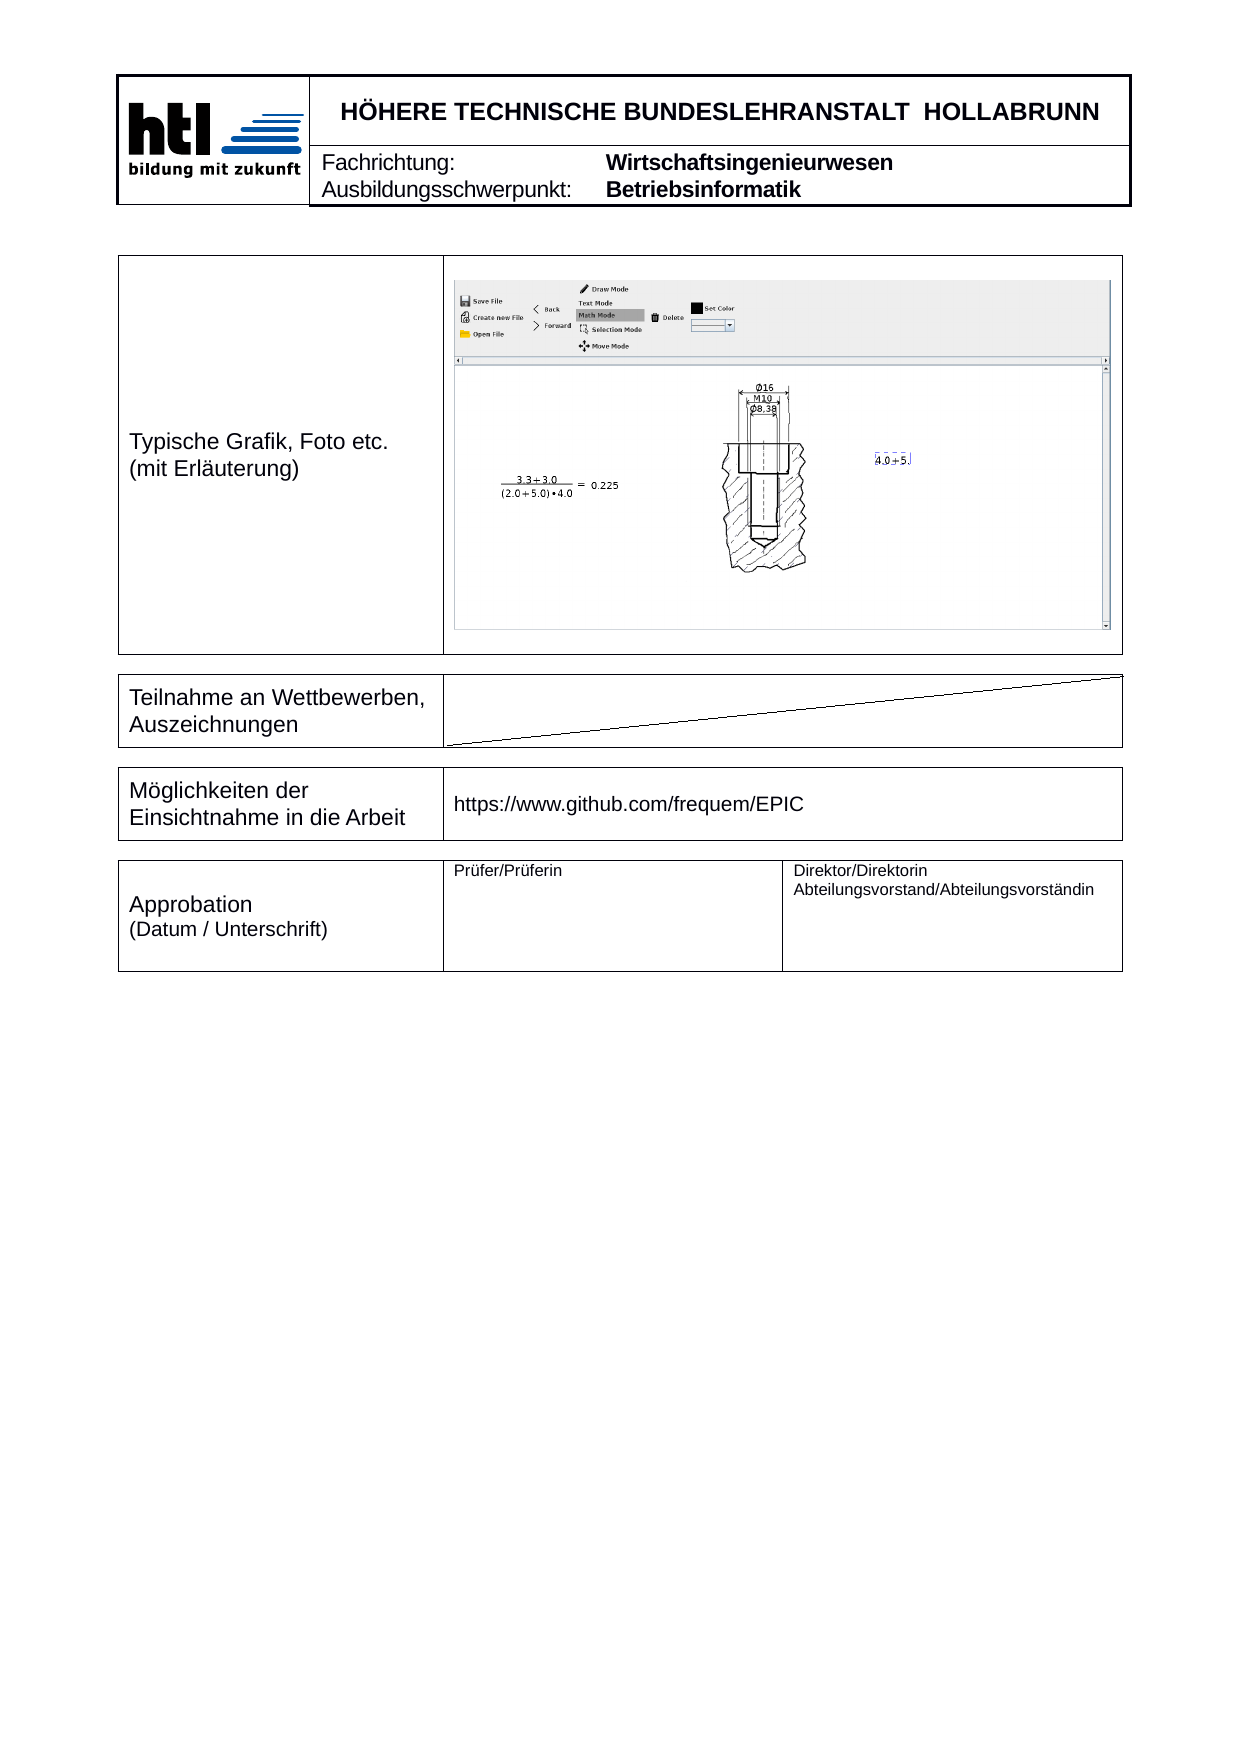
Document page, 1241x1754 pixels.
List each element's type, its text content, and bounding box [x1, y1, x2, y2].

table_header Teilnahme an Wettbewerben, Auszeichnungen [119, 675, 443, 747]
picture [454, 280, 1111, 630]
table_header https://www.github.com/frequem/EPIC [444, 768, 1122, 840]
table_header Typische Grafik, Foto etc. (mit Erläuterung) [119, 256, 443, 653]
table_header Möglichkeiten der Einsichtnahme in die Arbeit [119, 768, 443, 840]
table_header [444, 675, 1122, 747]
table_header Direktor/Direktorin Abteilungsvorstand/Abteilungsvorständin [783, 861, 1122, 971]
table_header [444, 256, 1122, 653]
table_header Prüfer/Prüferin [444, 861, 782, 971]
table_header Approbation (Datum / Unterschrift) [119, 861, 443, 971]
